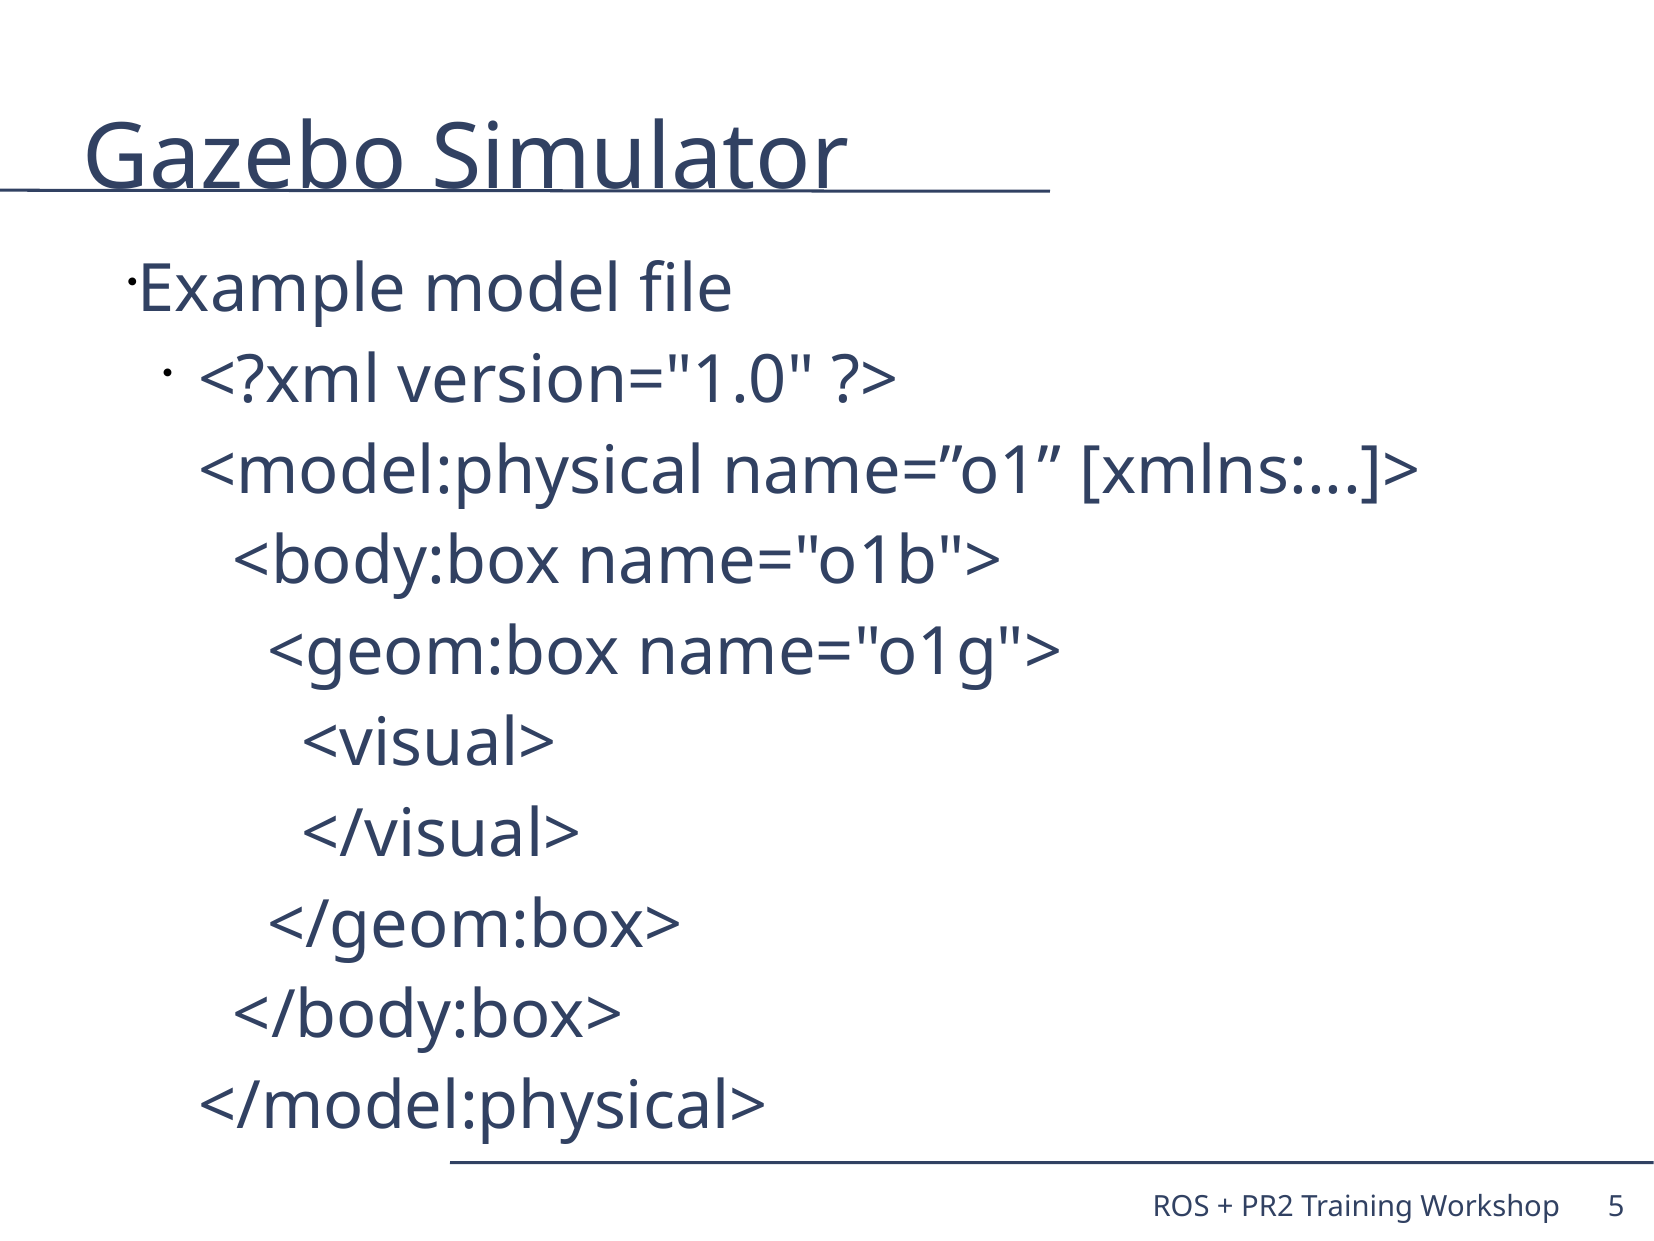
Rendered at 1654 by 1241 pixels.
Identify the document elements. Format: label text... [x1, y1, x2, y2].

title Gazebo Simulator [82, 49, 1571, 257]
text_box Example model file <?xml version="1.0" ?> <model:physical name=”o1” [xmlns:...]> <body:box name="o1b"> <geom:box name="o1g"> <visual> </visual> </geom:box> </body:box> </model:physical> [112, 232, 1538, 1104]
